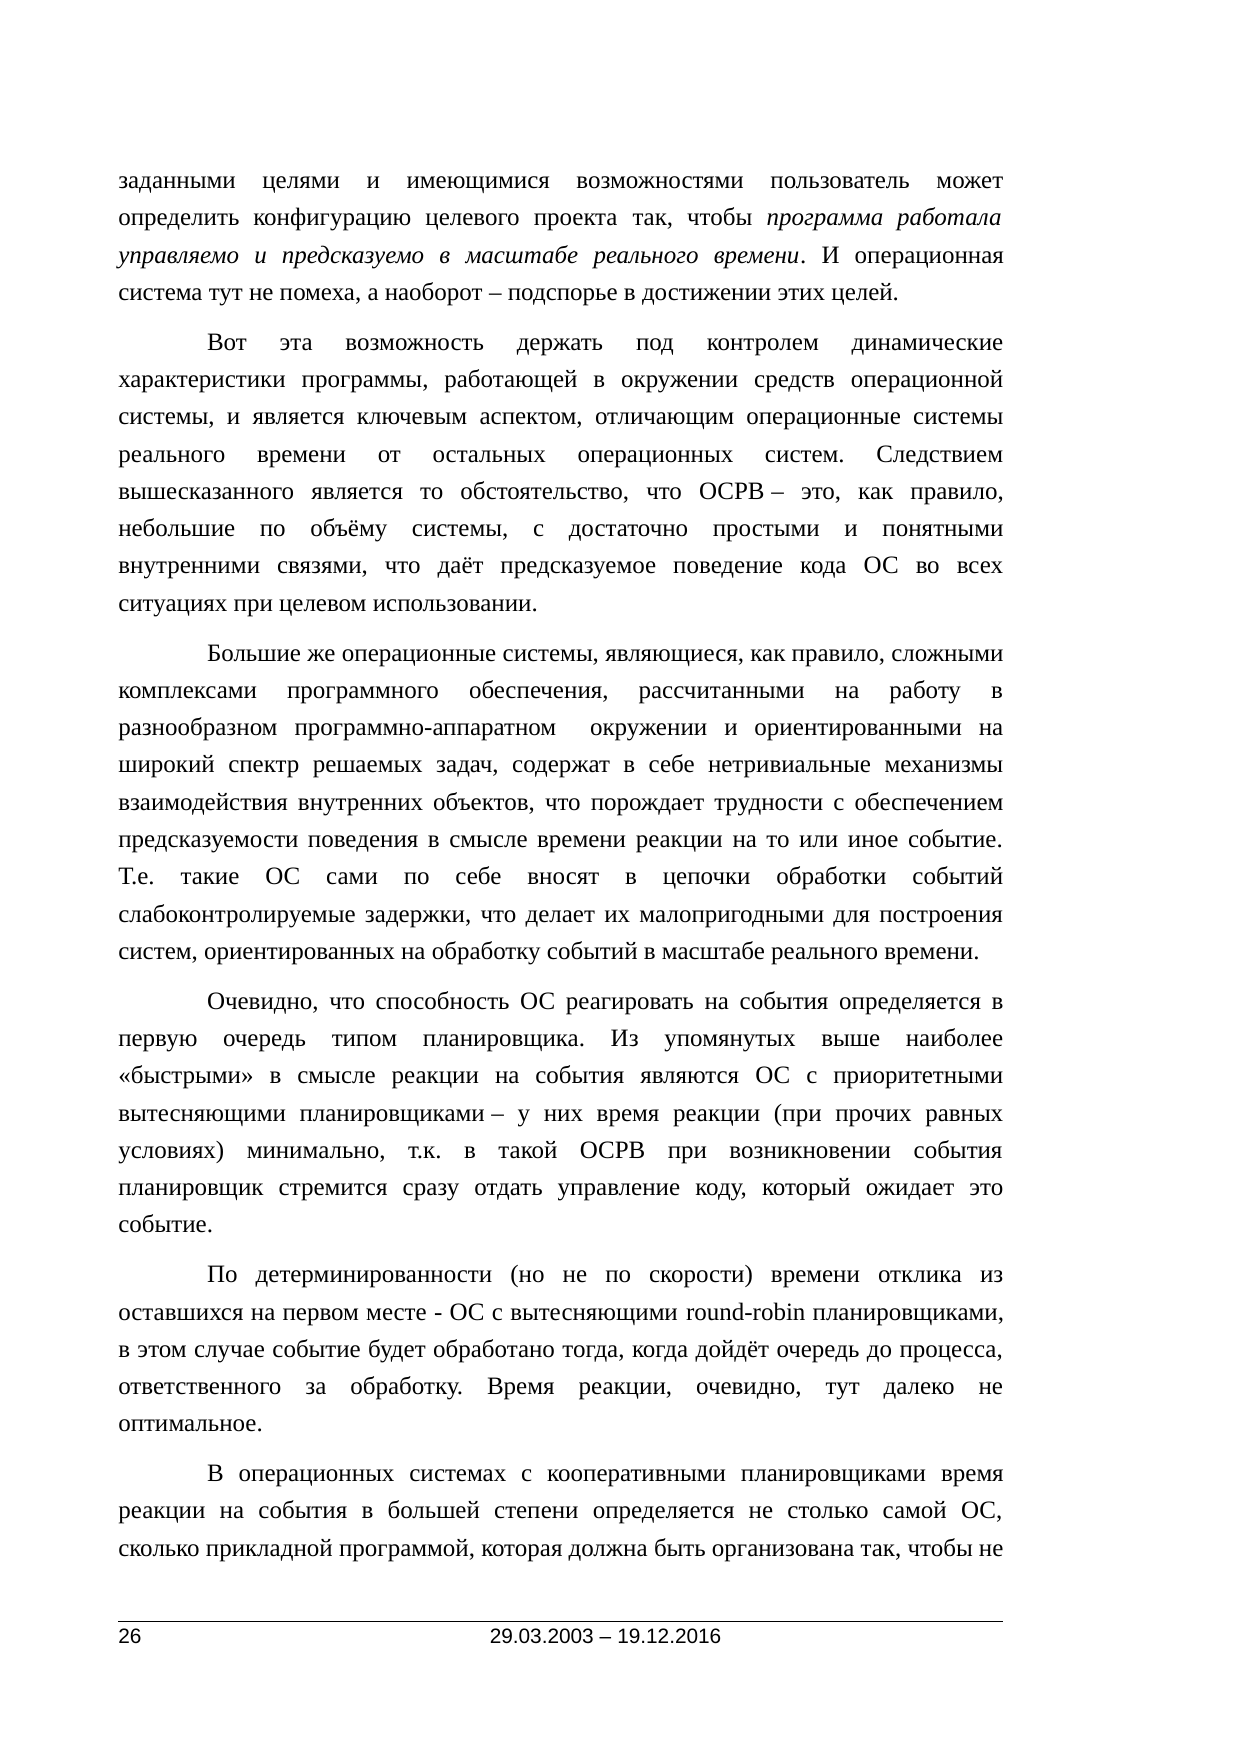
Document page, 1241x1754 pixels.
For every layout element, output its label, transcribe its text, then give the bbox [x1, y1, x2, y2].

text Вот эта возможность держать под контролем динамические характеристики программы, работающей в окружении средств операционной системы, и является ключевым аспектом, отличающим операционные системы реального времени от остальных операционных систем. Следствием вышесказанного является то обстоятельство, что ОСРВ – это, как правило, небольшие по объёму системы, с достаточно простыми и понятными внутренними связями, что даёт предсказуемое поведение кода ОС во всех ситуациях при целевом использовании. [118, 327, 1004, 617]
text Очевидно, что способность ОС реагировать на события определяется в первую очередь типом планировщика. Из упомянутых выше наиболее «быстрыми» в смысле реакции на события являются ОС с приоритетными вытесняющими планировщиками – у них время реакции (при прочих равных условиях) минимально, т.к. в такой ОСРВ при возникновении события планировщик стремится сразу отдать управление коду, который ожидает это событие. [118, 986, 1004, 1238]
text По детерминированности (но не по скорости) времени отклика из оставшихся на первом месте - ОС с вытесняющими round-robin планировщиками, в этом случае событие будет обработано тогда, когда дойдёт очередь до процесса, ответственного за обработку. Время реакции, очевидно, тут далеко не оптимальное. [118, 1259, 1004, 1437]
text В операционных системах с кооперативными планировщиками время реакции на события в большей степени определяется не столько самой ОС, сколько прикладной программой, которая должна быть организована так, чтобы не [118, 1458, 1004, 1562]
text Большие же операционные системы, являющиеся, как правило, сложными комплексами программного обеспечения, рассчитанными на работу в разнообразном программно-аппаратном окружении и ориентированными на широкий спектр решаемых задач, содержат в себе нетривиальные механизмы взаимодействия внутренних объектов, что порождает трудности с обеспечением предсказуемости поведения в смысле времени реакции на то или иное событие. Т.е. такие ОС сами по себе вносят в цепочки обработки событий слабоконтролируемые задержки, что делает их малопригодными для построения систем, ориентированных на обработку событий в масштабе реального времени. [118, 638, 1004, 965]
text заданными целями и имеющимися возможностями пользователь может определить конфигурацию целевого проекта так, чтобы программа работала управляемо и предсказуемо в масштабе реального времени. И операционная система тут не помеха, а наоборот – подспорье в достижении этих целей. [118, 165, 1004, 306]
